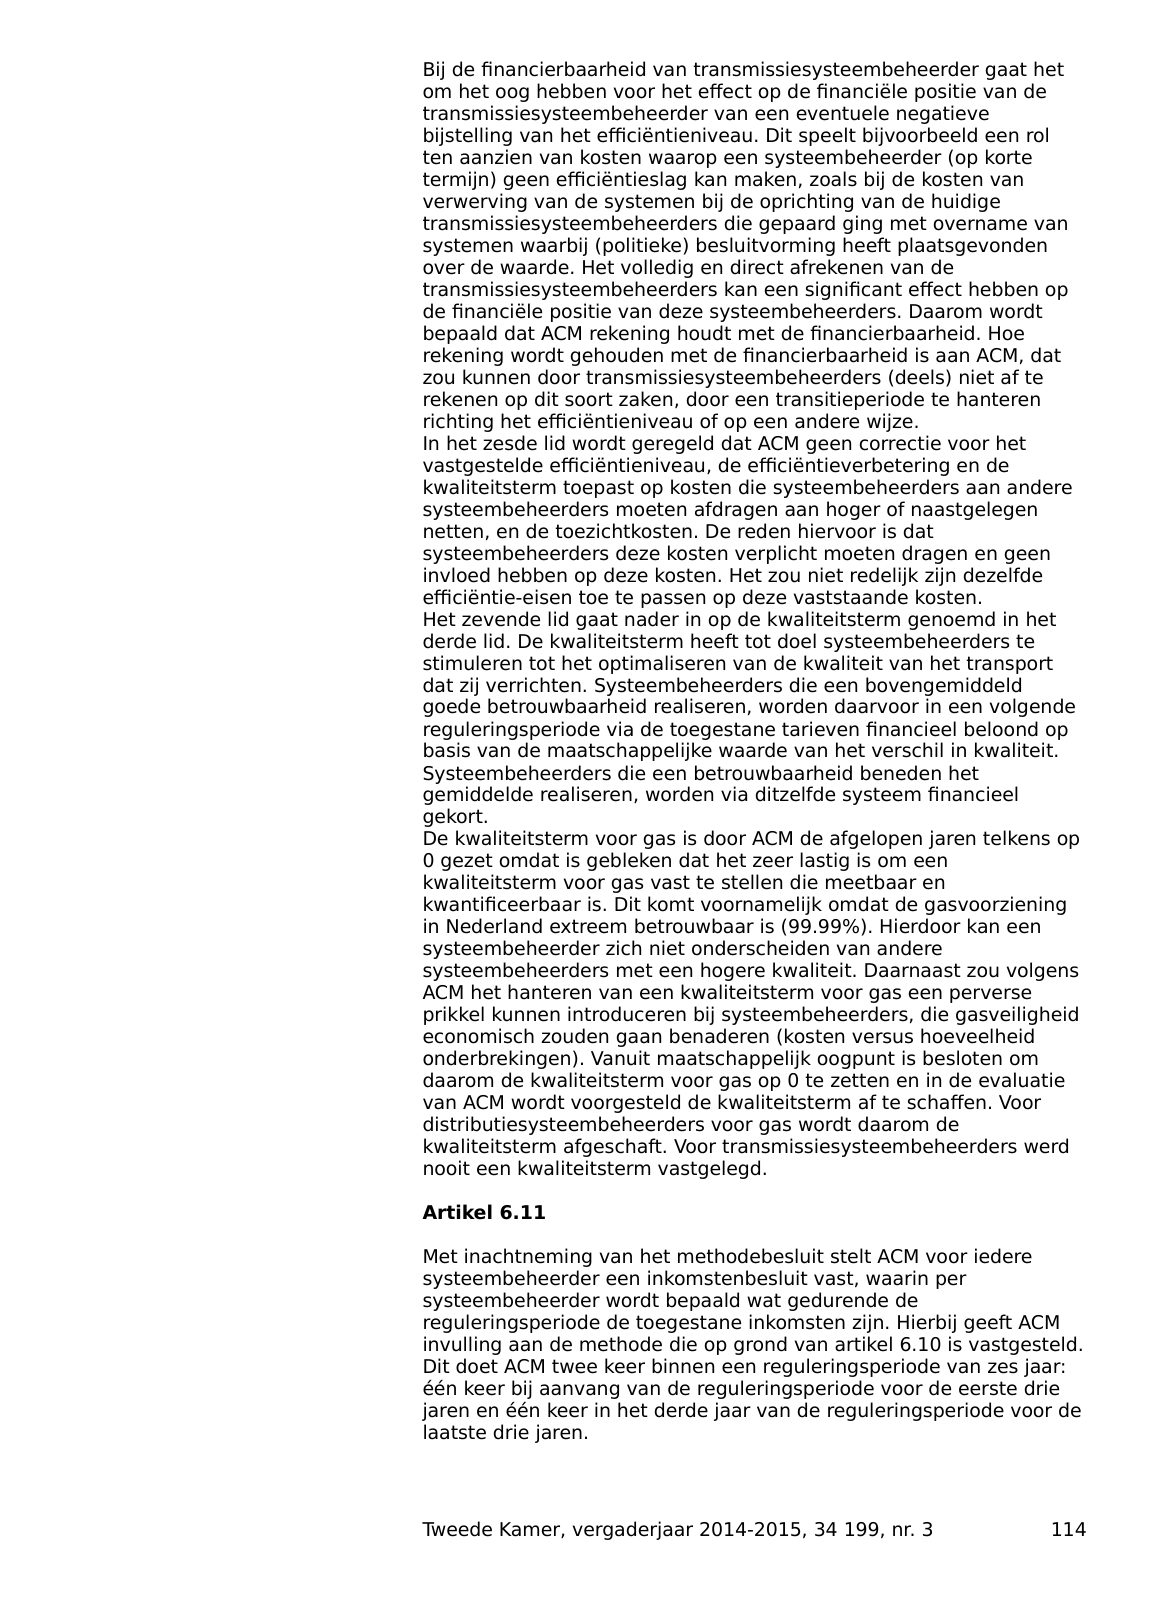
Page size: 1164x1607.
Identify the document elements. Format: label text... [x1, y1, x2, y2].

text De kwaliteitsterm voor gas is door ACM de afgelopen jaren telkens op 0 gezet omdat is gebleken dat het zeer lastig is om een kwaliteitsterm voor gas vast te stellen die meetbaar en kwantificeerbaar is. Dit komt voornamelijk omdat de gasvoorziening in Nederland extreem betrouwbaar is (99.99%). Hierdoor kan een systeembeheerder zich niet onderscheiden van andere systeembeheerders met een hogere kwaliteit. Daarnaast zou volgens ACM het hanteren van een kwaliteitsterm voor gas een perverse prikkel kunnen introduceren bij systeembeheerders, die gasveiligheid economisch zouden gaan benaderen (kosten versus hoeveelheid onderbrekingen). Vanuit maatschappelijk oogpunt is besloten om daarom de kwaliteitsterm voor gas op 0 te zetten en in de evaluatie van ACM wordt voorgesteld de kwaliteitsterm af te schaffen. Voor distributiesysteembeheerders voor gas wordt daarom de kwaliteitsterm afgeschaft. Voor transmissiesysteembeheerders werd nooit een kwaliteitsterm vastgelegd. [422, 828, 1087, 1180]
text In het zesde lid wordt geregeld dat ACM geen correctie voor het vastgestelde efficiëntieniveau, de efficiëntieverbetering en de kwaliteitsterm toepast op kosten die systeembeheerders aan andere systeembeheerders moeten afdragen aan hoger of naastgelegen netten, en de toezichtkosten. De reden hiervoor is dat systeembeheerders deze kosten verplicht moeten dragen en geen invloed hebben op deze kosten. Het zou niet redelijk zijn dezelfde efficiëntie-eisen toe te passen op deze vaststaande kosten. [422, 433, 1087, 608]
text Bij de financierbaarheid van transmissiesysteembeheerder gaat het om het oog hebben voor het effect op de financiële positie van de transmissiesysteembeheerder van een eventuele negatieve bijstelling van het efficiëntieniveau. Dit speelt bijvoorbeeld een rol ten aanzien van kosten waarop een systeembeheerder (op korte termijn) geen efficiëntieslag kan maken, zoals bij de kosten van verwerving van de systemen bij de oprichting van de huidige transmissiesysteembeheerders die gepaard ging met overname van systemen waarbij (politieke) besluitvorming heeft plaatsgevonden over de waarde. Het volledig en direct afrekenen van de transmissiesysteembeheerders kan een significant effect hebben op de financiële positie van deze systeembeheerders. Daarom wordt bepaald dat ACM rekening houdt met de financierbaarheid. Hoe rekening wordt gehouden met de financierbaarheid is aan ACM, dat zou kunnen door transmissiesysteembeheerders (deels) niet af te rekenen op dit soort zaken, door een transitieperiode te hanteren richting het efficiëntieniveau of op een andere wijze. [422, 59, 1087, 433]
subtitle Artikel 6.11 [422, 1202, 1087, 1224]
text Met inachtneming van het methodebesluit stelt ACM voor iedere systeembeheerder een inkomstenbesluit vast, waarin per systeembeheerder wordt bepaald wat gedurende de reguleringsperiode de toegestane inkomsten zijn. Hierbij geeft ACM invulling aan de methode die op grond van artikel 6.10 is vastgesteld. Dit doet ACM twee keer binnen een reguleringsperiode van zes jaar: één keer bij aanvang van de reguleringsperiode voor de eerste drie jaren en één keer in het derde jaar van de reguleringsperiode voor de laatste drie jaren. [422, 1246, 1087, 1444]
text Het zevende lid gaat nader in op de kwaliteitsterm genoemd in het derde lid. De kwaliteitsterm heeft tot doel systeembeheerders te stimuleren tot het optimaliseren van de kwaliteit van het transport dat zij verrichten. Systeembeheerders die een bovengemiddeld goede betrouwbaarheid realiseren, worden daarvoor in een volgende reguleringsperiode via de toegestane tarieven financieel beloond op basis van de maatschappelijke waarde van het verschil in kwaliteit. Systeembeheerders die een betrouwbaarheid beneden het gemiddelde realiseren, worden via ditzelfde systeem financieel gekort. [422, 608, 1087, 828]
